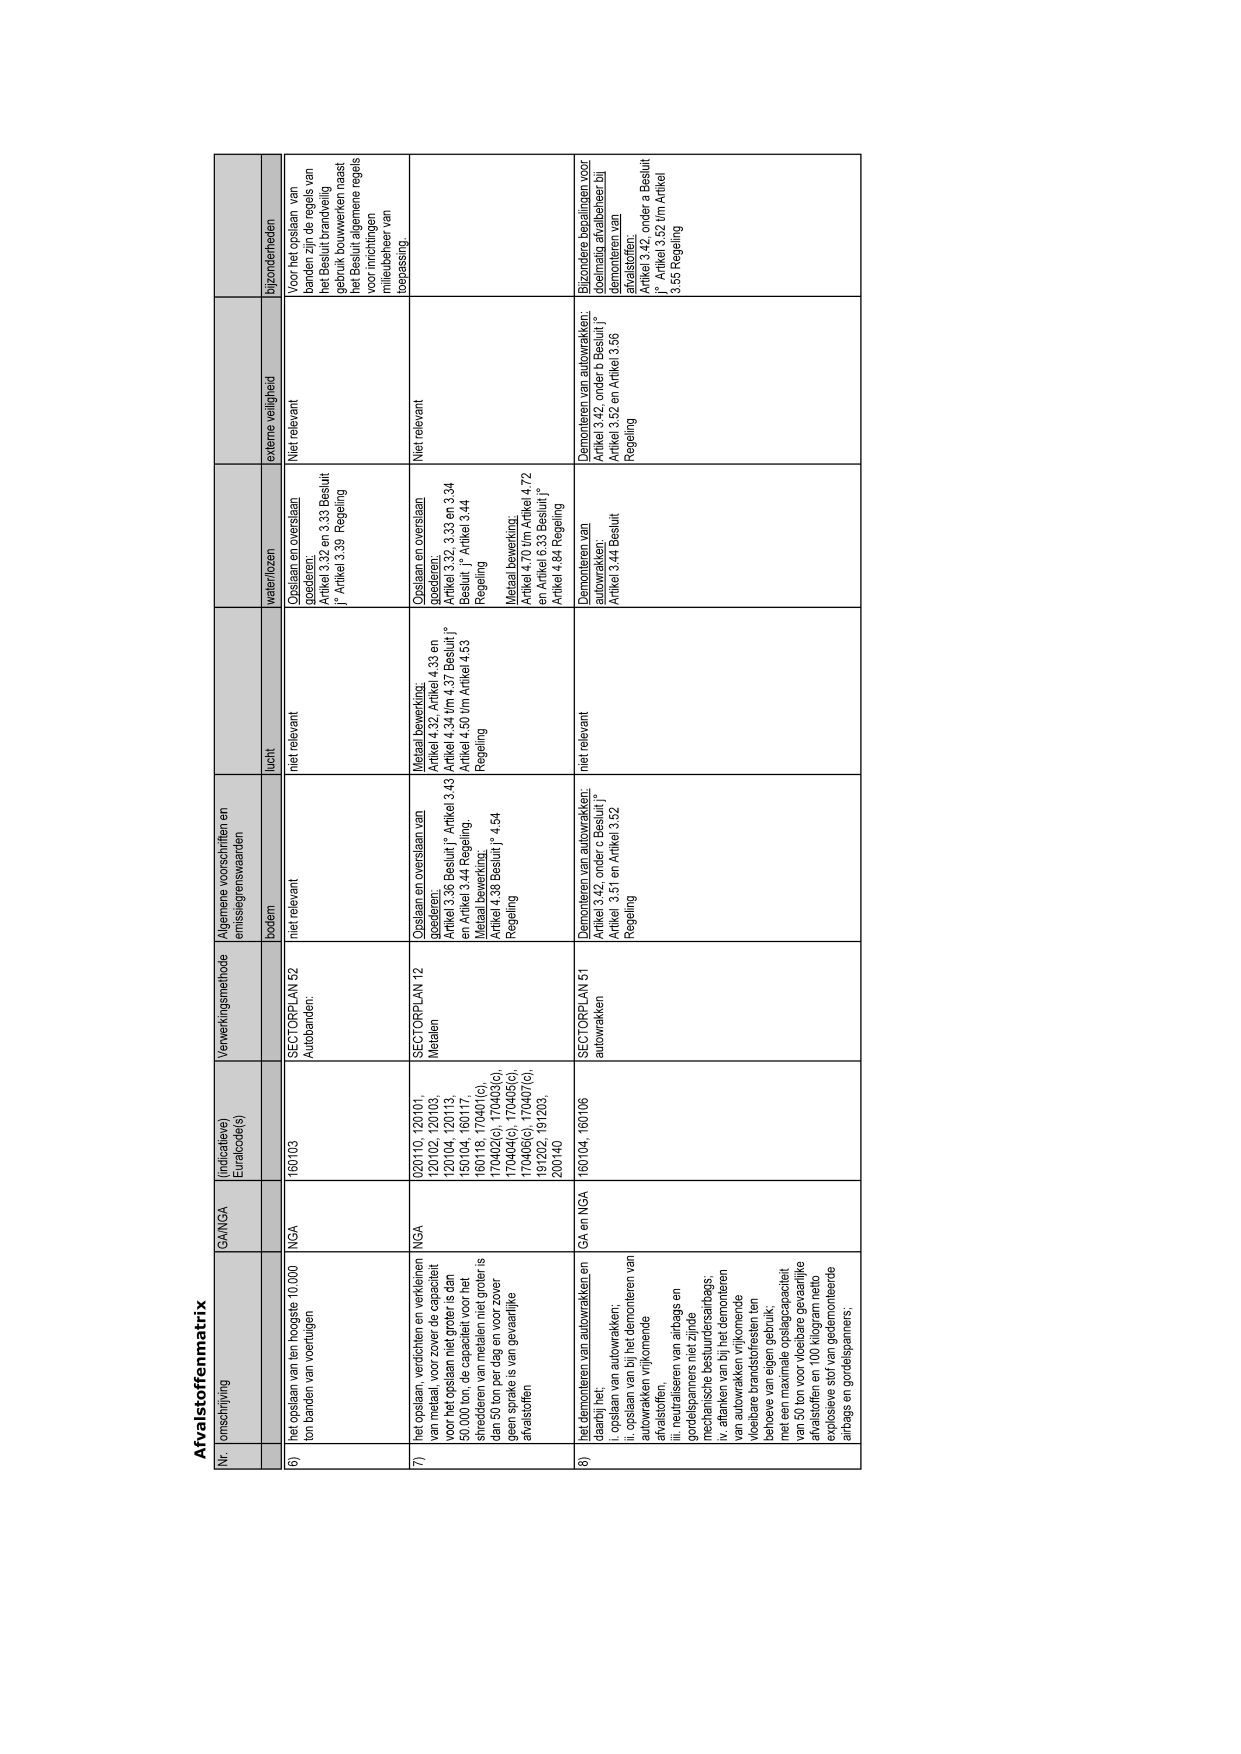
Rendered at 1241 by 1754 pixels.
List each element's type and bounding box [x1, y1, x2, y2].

picture [187, 150, 1099, 1476]
